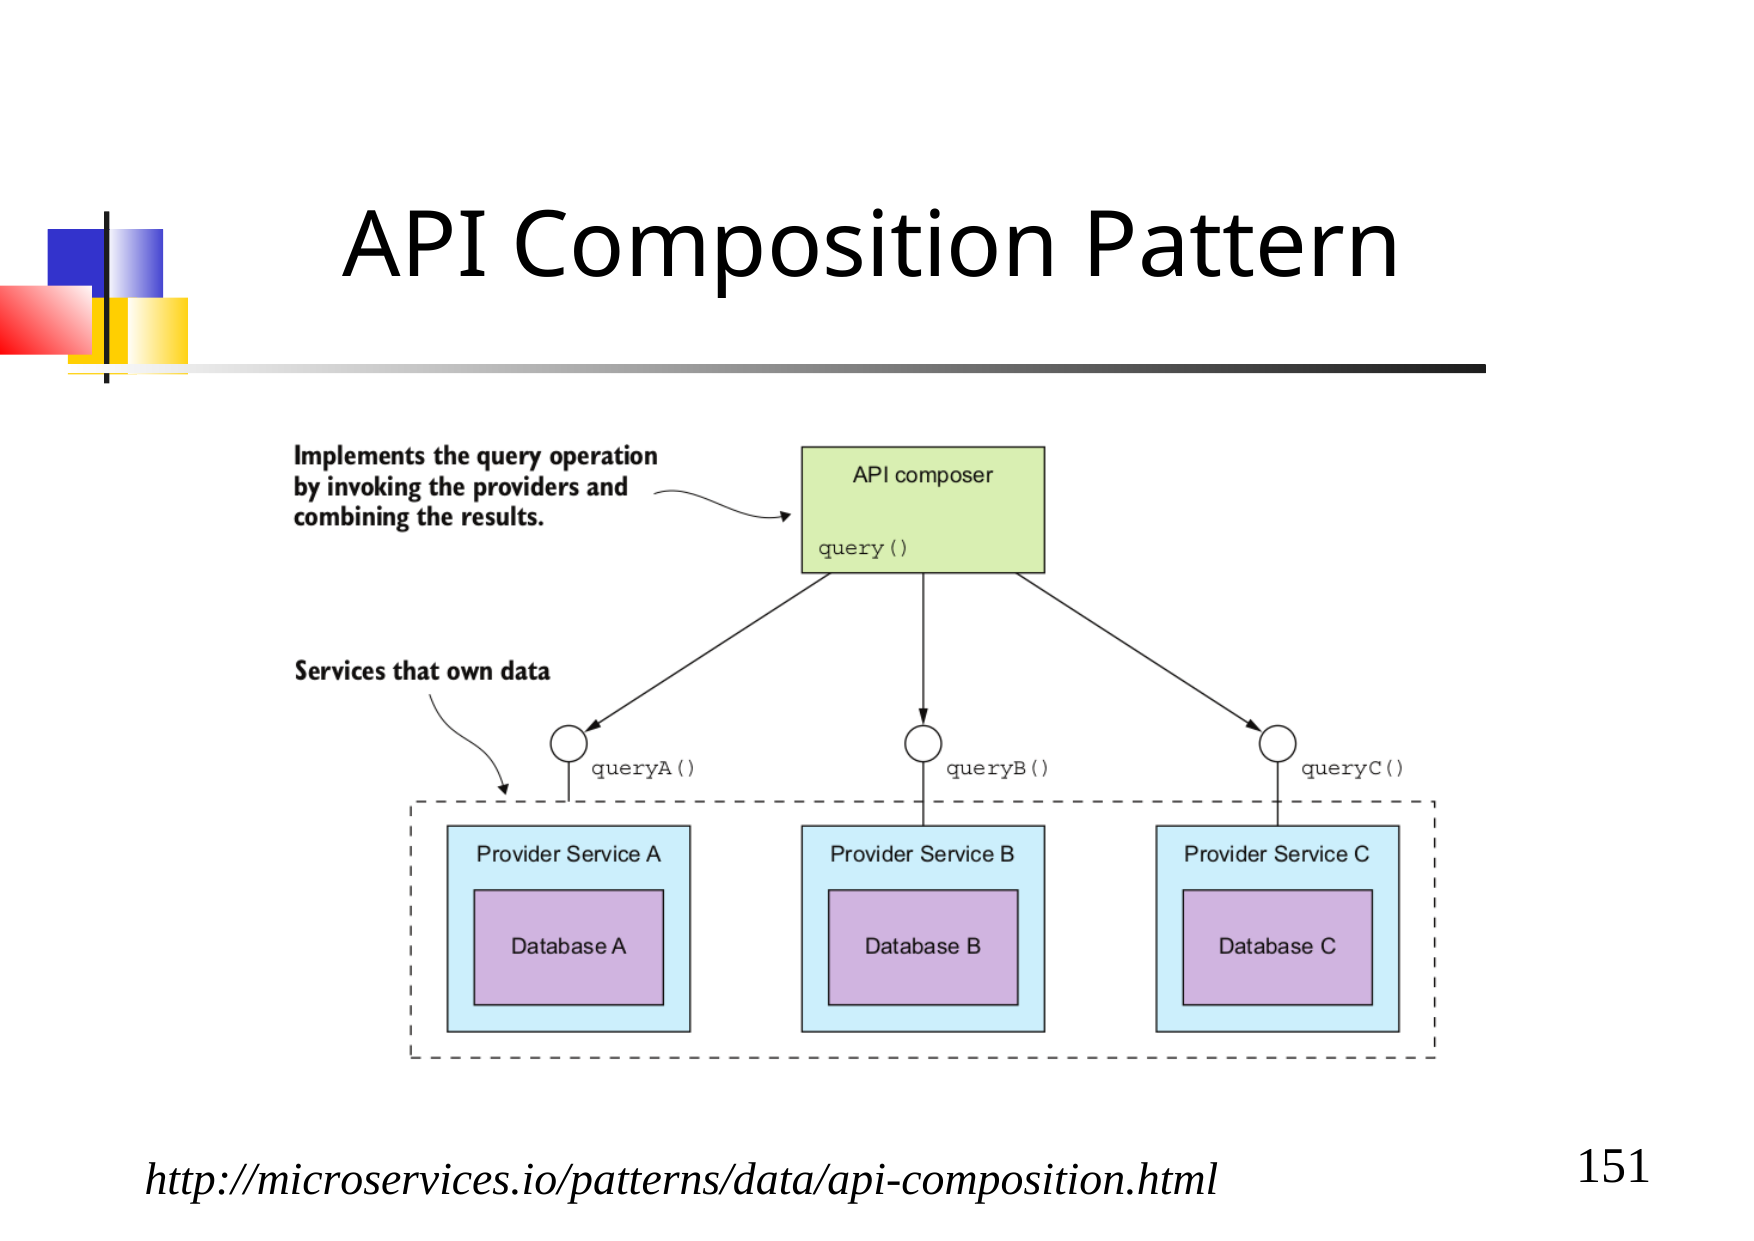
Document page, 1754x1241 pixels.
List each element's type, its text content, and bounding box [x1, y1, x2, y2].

picture [265, 425, 1477, 1077]
title API Composition Pattern [179, 139, 1567, 351]
text_box http://microservices.io/patterns/data/api-composition.html [129, 1145, 1235, 1213]
